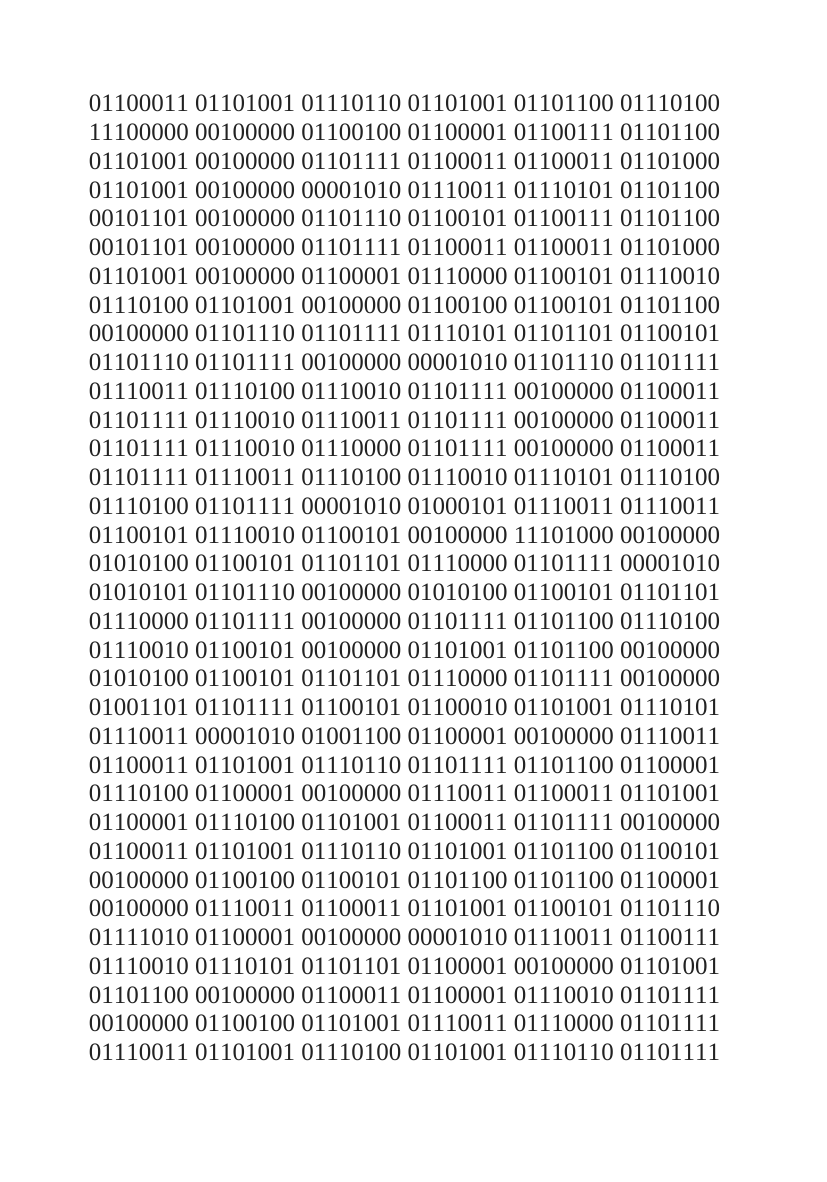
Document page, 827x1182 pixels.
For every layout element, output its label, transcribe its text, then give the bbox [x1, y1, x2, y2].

text 01100011 01101001 01110110 01101001 01101100 01110100 11100000 00100000 01100100 01100001 01100111 01101100 01101001 00100000 01101111 01100011 01100011 01101000 01101001 00100000 00001010 01110011 01110101 01101100 00101101 00100000 01101110 01100101 01100111 01101100 00101101 00100000 01101111 01100011 01100011 01101000 01101001 00100000 01100001 01110000 01100101 01110010 01110100 01101001 00100000 01100100 01100101 01101100 00100000 01101110 01101111 01110101 01101101 01100101 01101110 01101111 00100000 00001010 01101110 01101111 01110011 01110100 01110010 01101111 00100000 01100011 01101111 01110010 01110011 01101111 00100000 01100011 01101111 01110010 01110000 01101111 00100000 01100011 01101111 01110011 01110100 01110010 01110101 01110100 01110100 01101111 00001010 01000101 01110011 01110011 01100101 01110010 01100101 00100000 11101000 00100000 01010100 01100101 01101101 01110000 01101111 00001010 01010101 01101110 00100000 01010100 01100101 01101101 01110000 01101111 00100000 01101111 01101100 01110100 01110010 01100101 00100000 01101001 01101100 00100000 01010100 01100101 01101101 01110000 01101111 00100000 01001101 01101111 01100101 01100010 01101001 01110101 01110011 00001010 01001100 01100001 00100000 01110011 01100011 01101001 01110110 01101111 01101100 01100001 01110100 01100001 00100000 01110011 01100011 01101001 01100001 01110100 01101001 01100011 01101111 00100000 01100011 01101001 01110110 01101001 01101100 01100101 00100000 01100100 01100101 01101100 01101100 01100001 00100000 01110011 01100011 01101001 01100101 01101110 01111010 01100001 00100000 00001010 01110011 01100111 01110010 01110101 01101101 01100001 00100000 01101001 01101100 00100000 01100011 01100001 01110010 01101111 00100000 01100100 01101001 01110011 01110000 01101111 01110011 01101001 01110100 01101001 01110110 01101111 [88, 88, 738, 1066]
